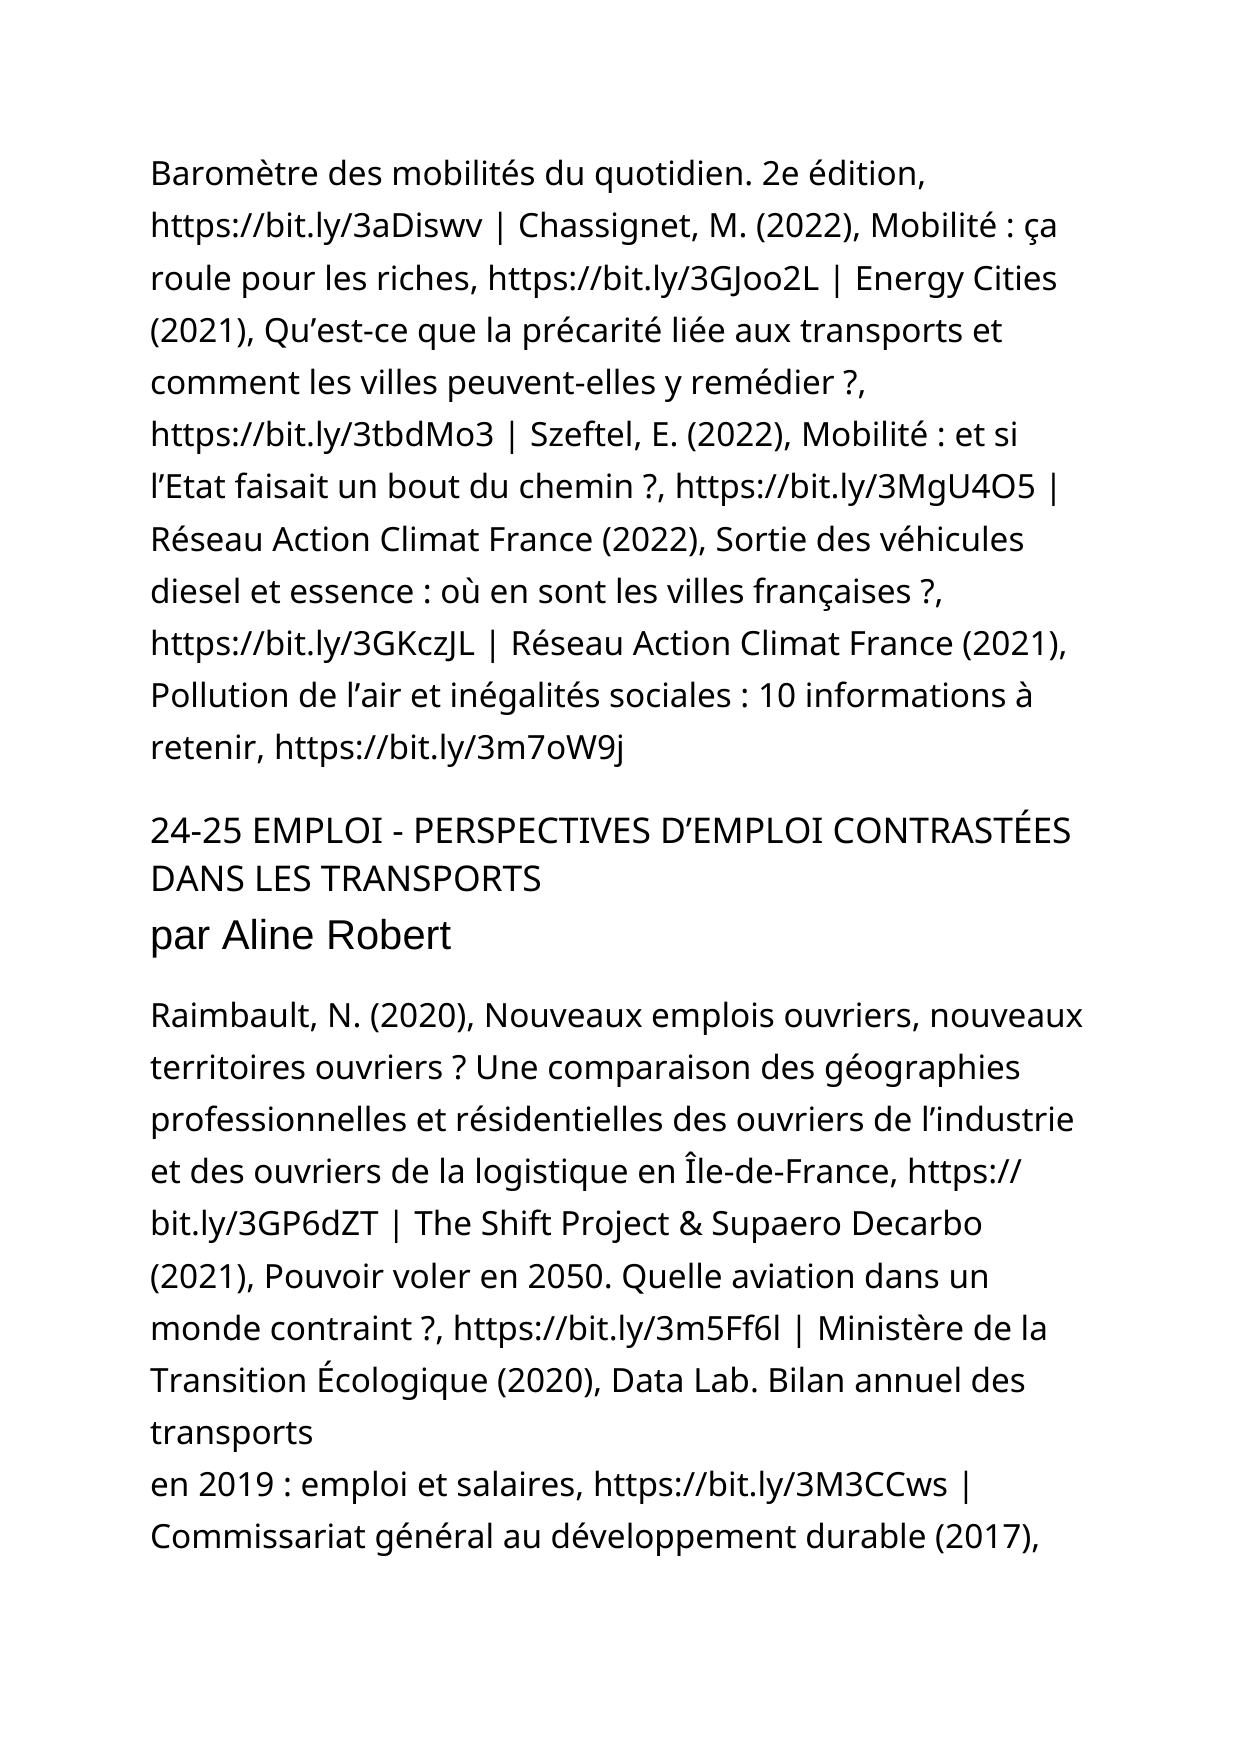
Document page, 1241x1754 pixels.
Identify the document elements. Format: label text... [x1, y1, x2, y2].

subtitle par Aline Robert [150, 910, 1090, 958]
text Baromètre des mobilités du quotidien. 2e édition, https://bit.ly/3aDiswv | Chassignet, M. (2022), Mobilité : ça roule pour les riches, https://bit.ly/3GJoo2L | Energy Cities (2021), Qu’est-ce que la précarité liée aux transports et comment les villes peuvent-elles y remédier ?, [150, 150, 1090, 404]
text en 2019 : emploi et salaires, https://bit.ly/3M3CCws | Commissariat général au développement durable (2017), [150, 1461, 1090, 1559]
subtitle 24-25 EMPLOI - PERSPECTIVES D’EMPLOI CONTRASTÉES DANS LES TRANSPORTS [150, 805, 1090, 902]
text Raimbault, N. (2020), Nouveaux emplois ouvriers, nouveaux territoires ouvriers ? Une comparaison des géographies professionnelles et résidentielles des ouvriers de l’industrie et des ouvriers de la logistique en Île-de-France, https:// [150, 991, 1090, 1193]
text https://bit.ly/3tbdMo3 | Szeftel, E. (2022), Mobilité : et si l’Etat faisait un bout du chemin ?, https://bit.ly/3MgU4O5 | Réseau Action Climat France (2022), Sortie des véhicules diesel et essence : où en sont les villes françaises ?, https://bit.ly/3GKczJL | Réseau Action Climat France (2021), Pollution de l’air et inégalités sociales : 10 informations à retenir, https://bit.ly/3m7oW9j [150, 411, 1090, 769]
text bit.ly/3GP6dZT | The Shift Project & Supaero Decarbo (2021), Pouvoir voler en 2050. Quelle aviation dans un monde contraint ?, https://bit.ly/3m5Ff6l | Ministère de la Transition Écologique (2020), Data Lab. Bilan annuel des transports [150, 1200, 1090, 1454]
